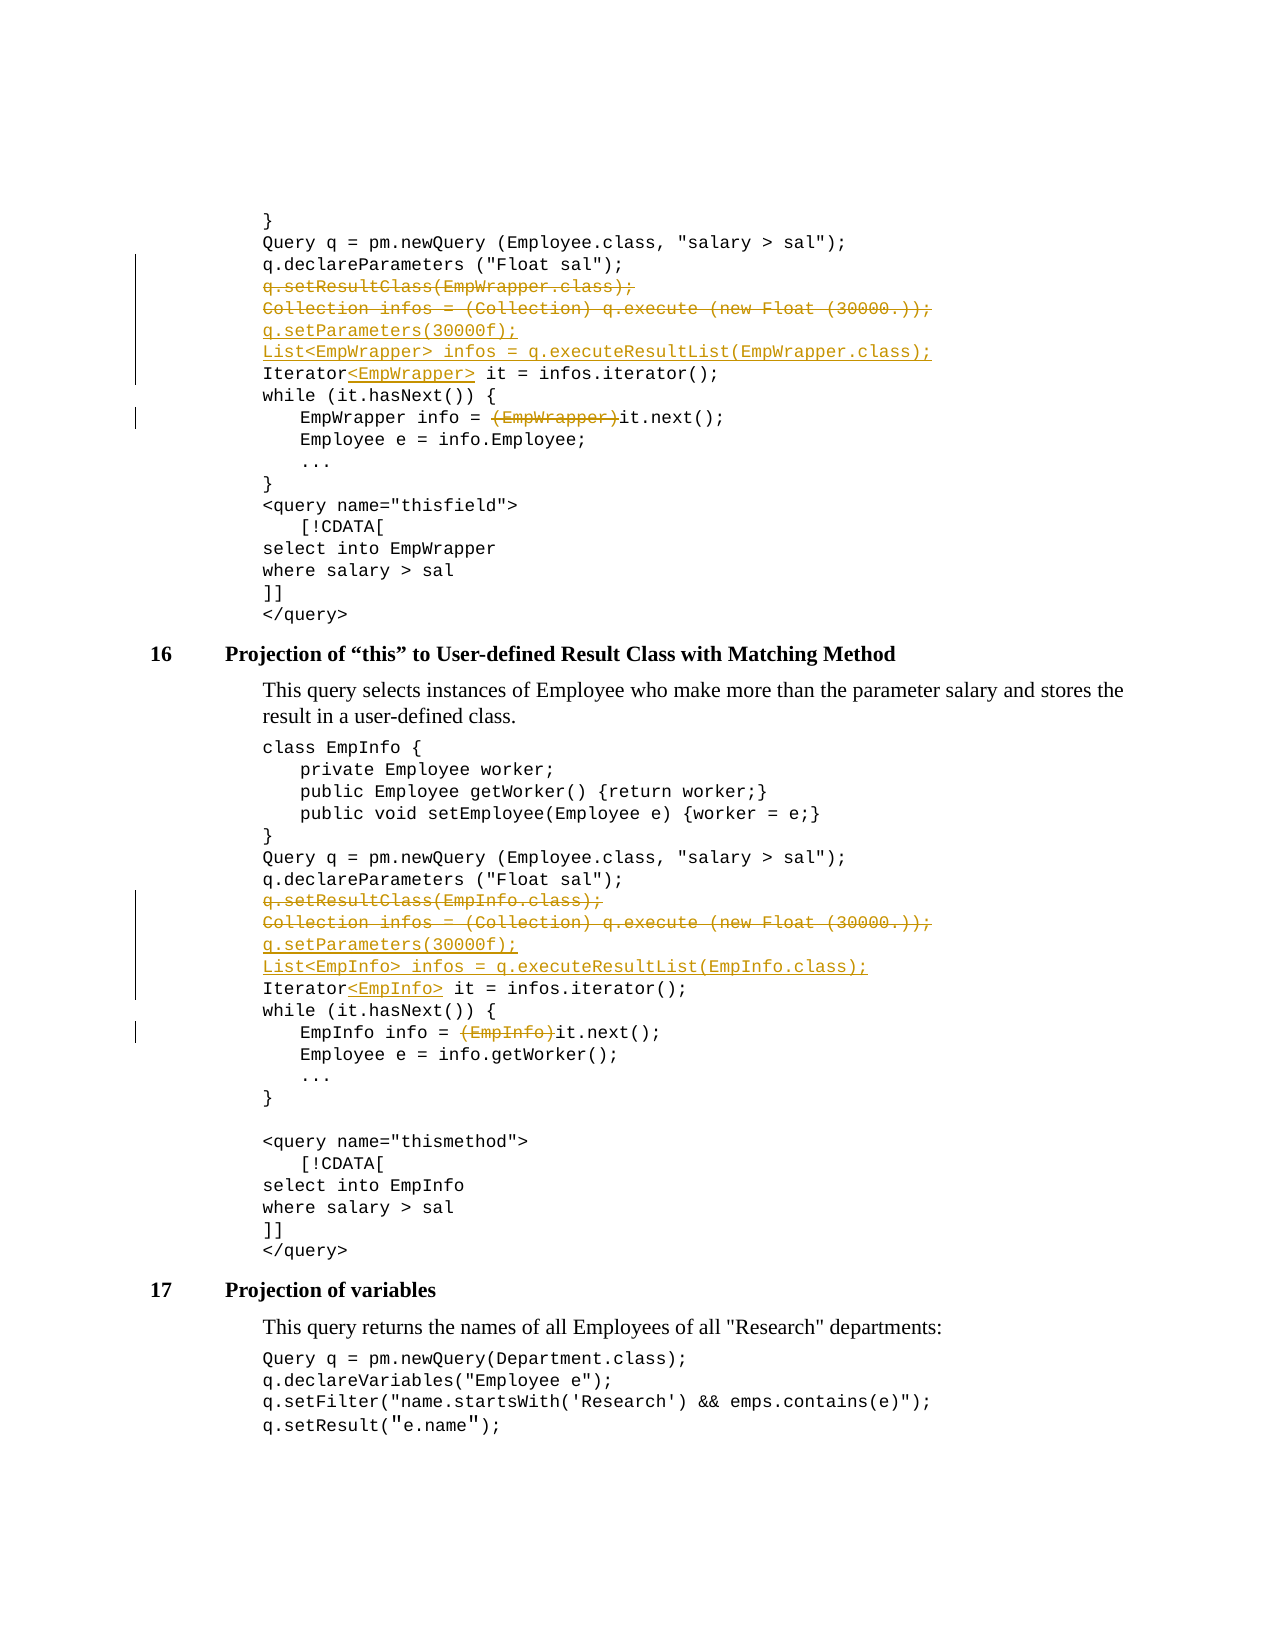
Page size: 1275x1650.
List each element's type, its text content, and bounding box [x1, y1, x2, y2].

text while (it.hasNext()) { [262, 385, 1125, 407]
text <query name="thisfield"> [262, 494, 1125, 516]
text List<EmpWrapper> infos = q.executeResultList(EmpWrapper.class); [262, 341, 1125, 363]
text EmpInfo info = it.next(); [262, 1021, 1125, 1043]
text q.declareVariables("Employee e"); [262, 1369, 1125, 1391]
text } [262, 824, 1125, 846]
text q.setParameters(30000f); [262, 319, 1125, 341]
text public Employee getWorker() {return worker;} [262, 781, 1125, 803]
text ]] [262, 1218, 1125, 1240]
text where salary > sal [262, 1196, 1125, 1218]
text EmpWrapper info = it.next(); [262, 407, 1125, 429]
text List<EmpInfo> infos = q.executeResultList(EmpInfo.class); [262, 956, 1125, 978]
text [!CDATA[ [262, 1153, 1125, 1174]
text q.setResult("e.name"); [262, 1413, 1125, 1438]
text Iterator<EmpWrapper> it = infos.iterator(); [262, 363, 1125, 385]
text This query returns the names of all Employees of all "Research" departments: [262, 1313, 1125, 1339]
text q.declareParameters ("Float sal"); [262, 254, 1125, 276]
text select into EmpWrapper [262, 538, 1125, 560]
text where salary > sal [262, 560, 1125, 582]
text Iterator<EmpInfo> it = infos.iterator(); [262, 978, 1125, 999]
text ... [262, 1065, 1125, 1087]
text Query q = pm.newQuery(Department.class); [262, 1347, 1125, 1369]
text Employee e = info.Employee; [262, 429, 1125, 451]
text ... [262, 451, 1125, 472]
text q.setFilter("name.startsWith('Research') && emps.contains(e)"); [262, 1391, 1125, 1413]
text Query q = pm.newQuery (Employee.class, "salary > sal"); [262, 232, 1125, 254]
text [!CDATA[ [262, 516, 1125, 538]
text class EmpInfo { [262, 737, 1125, 759]
text This query selects instances of Employee who make more than the parameter salary and stores the result in a user-defined class. [262, 677, 1125, 729]
subtitle Projection of variables [150, 1277, 1125, 1303]
text q.declareParameters ("Float sal"); [262, 868, 1125, 890]
text Query q = pm.newQuery (Employee.class, "salary > sal"); [262, 846, 1125, 868]
text q.setParameters(30000f); [262, 934, 1125, 956]
text ]] [262, 582, 1125, 604]
text while (it.hasNext()) { [262, 999, 1125, 1021]
text public void setEmployee(Employee e) {worker = e;} [262, 803, 1125, 824]
text } [262, 1087, 1125, 1109]
text </query> [262, 1240, 1125, 1262]
text } [262, 210, 1125, 232]
text </query> [262, 604, 1125, 626]
text private Employee worker; [262, 759, 1125, 781]
text <query name="thismethod"> [262, 1131, 1125, 1153]
text select into EmpInfo [262, 1174, 1125, 1196]
text } [262, 472, 1125, 494]
text Employee e = info.getWorker(); [262, 1043, 1125, 1065]
subtitle Projection of “this” to User-defined Result Class with Matching Method [150, 640, 1125, 666]
